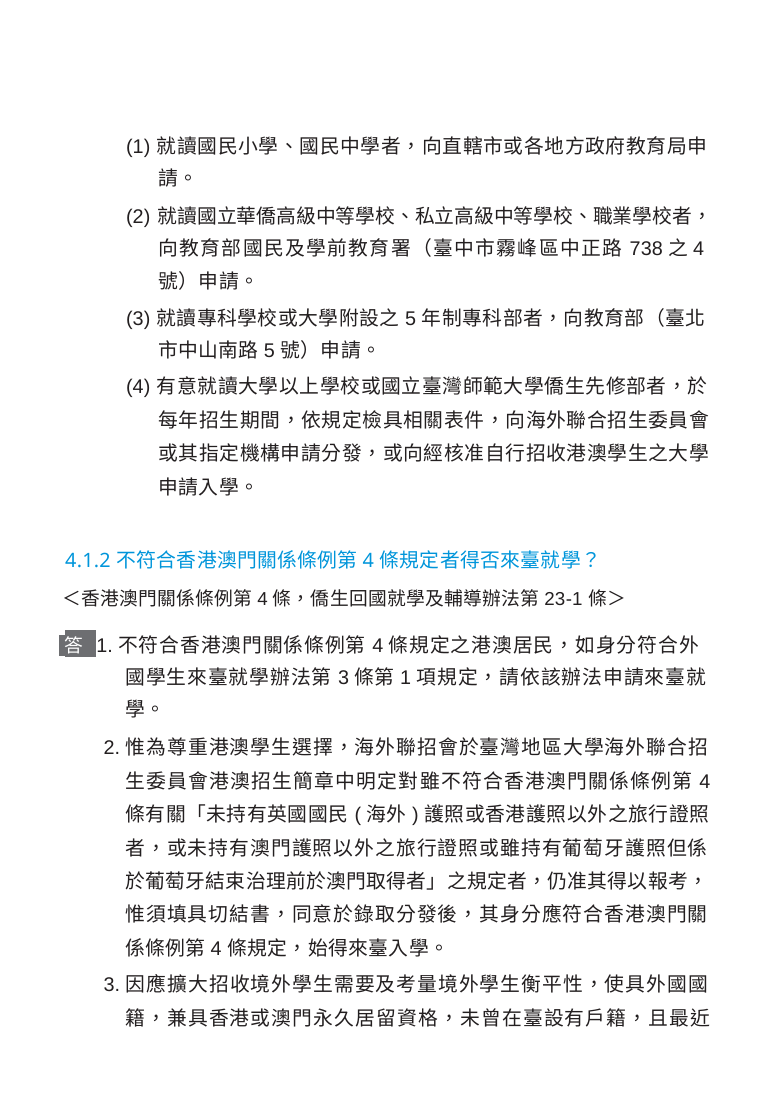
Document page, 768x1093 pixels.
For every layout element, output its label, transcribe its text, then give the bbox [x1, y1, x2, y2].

picture [241, 551, 246, 559]
text 2. 惟為尊重港澳學生選擇，海外聯招會於臺灣地區大學海外聯合招 生委員會港澳招生簡章中明定對雖不符合香港澳門關係條例第 4 條有關「未持有英國國民 ( 海外 ) 護照或香港護照以外之旅行證照 者，或未持有澳門護照以外之旅行證照或雖持有葡萄牙護照但係 於葡萄牙結束治理前於澳門取得者」之規定者，仍准其得以報考， 惟須填具切結書，同意於錄取分發後，其身分應符合香港澳門關 係條例第 4 條規定，始得來臺入學。 [103, 732, 710, 961]
text (2) 就讀國立華僑高級中等學校、私立高級中等學校、職業學校者， [126, 200, 723, 229]
text ＜香港澳門關係條例第 4 條，僑生回國就學及輔導辦法第 23-1 條＞ [62, 583, 723, 611]
text 3. 因應擴大招收境外學生需要及考量境外學生衡平性，使具外國國 籍，兼具香港或澳門永久居留資格，未曾在臺設有戶籍，且最近 [103, 969, 710, 1031]
text 4.1.2 不符合香港澳門關係條例第 4 條規定者得否來臺就學？ [65, 544, 723, 573]
picture [226, 552, 233, 558]
picture [262, 558, 272, 566]
text 國學生來臺就學辦法第 3 條第 1 項規定，請依該辦法申請來臺就 學。 [125, 662, 710, 723]
text 市中山南路 5 號）申請。 [158, 335, 723, 363]
text 號）申請。 [158, 265, 723, 294]
picture [327, 551, 332, 564]
text (3) 就讀專科學校或大學附設之 5 年制專科部者，向教育部（臺北 [126, 302, 723, 331]
text (1) 就讀國民小學、國民中學者，向直轄市或各地方政府教育局申 請。 [126, 130, 709, 191]
text 答 1. 不符合香港澳門關係條例第 4 條規定之港澳居民，如身分符合外 [59, 629, 723, 658]
text 向教育部國民及學前教育署（臺中市霧峰區中正路 738 之 4 [158, 233, 723, 262]
picture [486, 557, 494, 562]
text (4) 有意就讀大學以上學校或國立臺灣師範大學僑生先修部者，於 每年招生期間，依規定檢具相關表件，向海外聯合招生委員會 或其指定機構申請分發，或向經核准自行招收港澳學生之大學 申請入學。 [126, 370, 710, 500]
